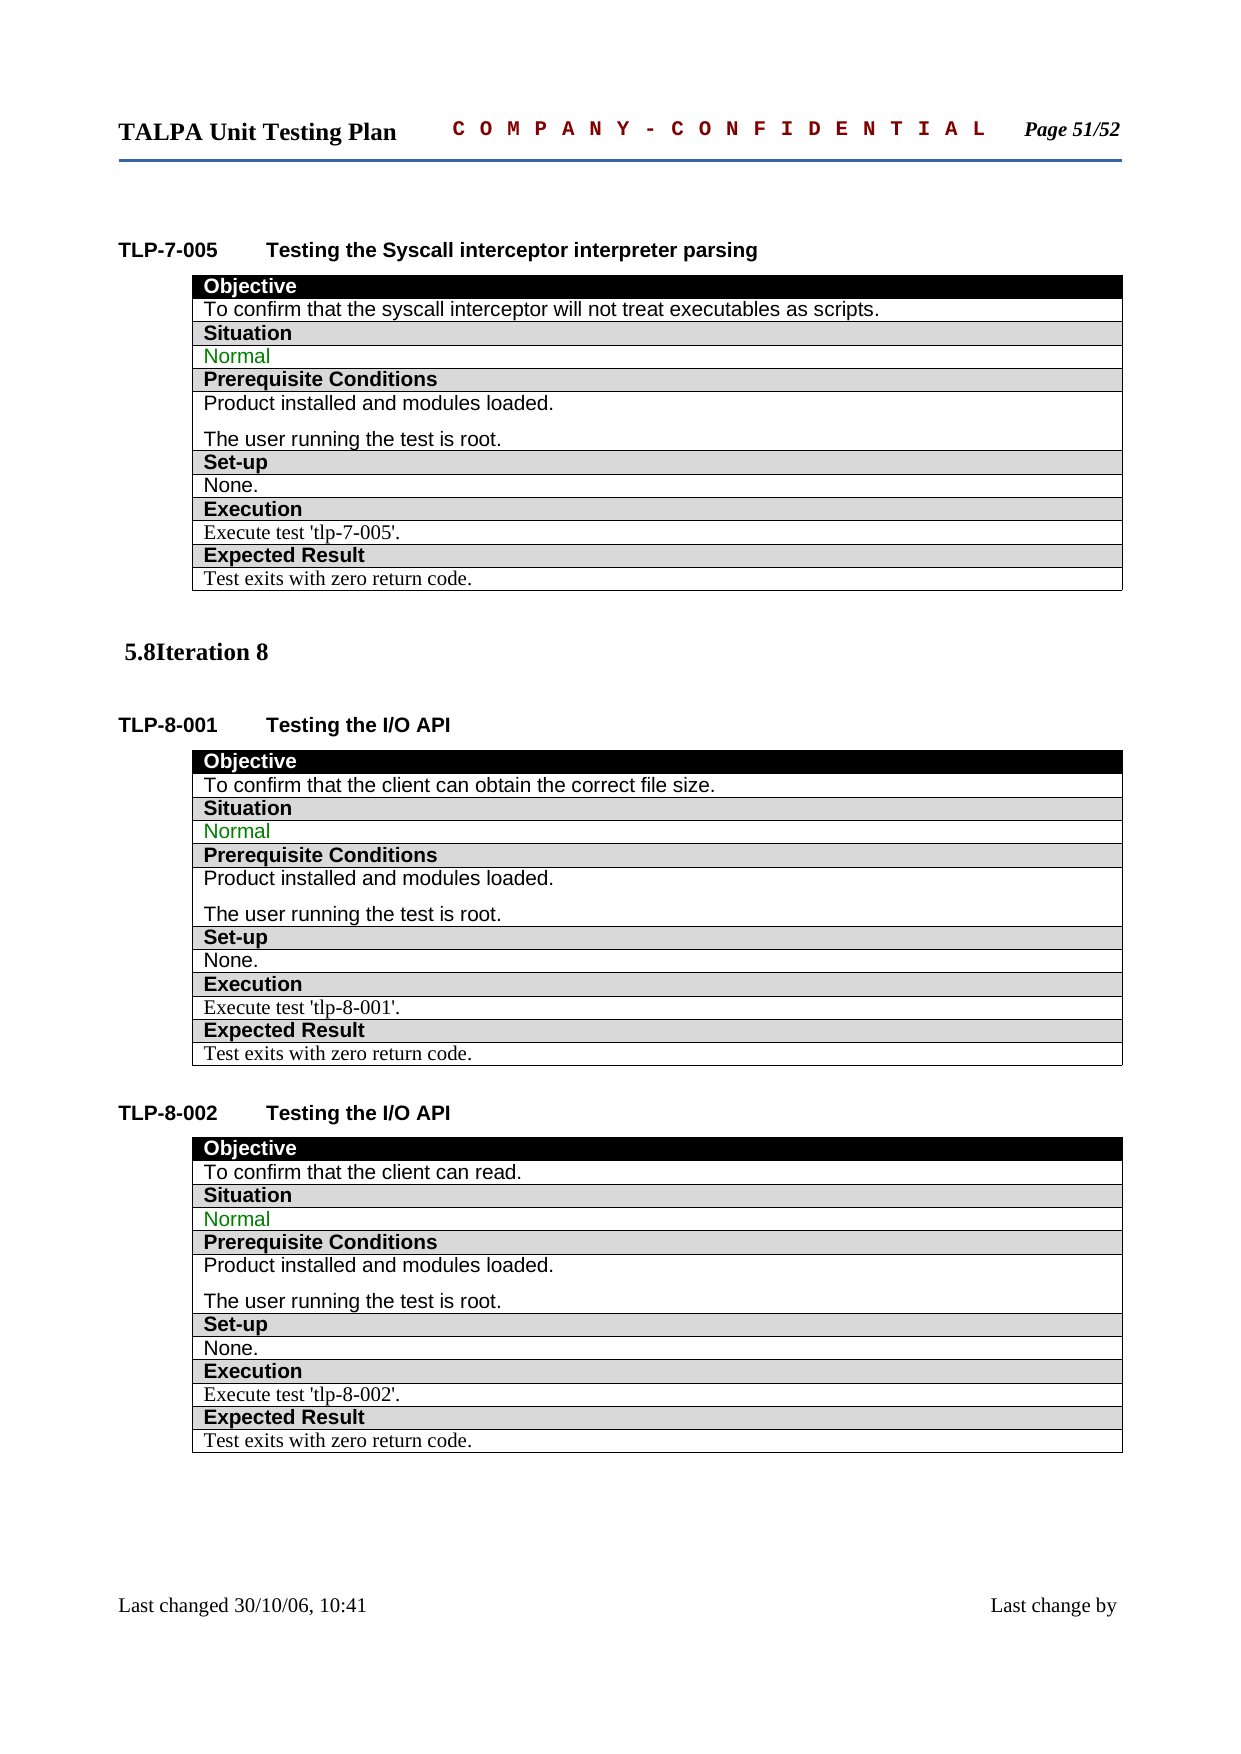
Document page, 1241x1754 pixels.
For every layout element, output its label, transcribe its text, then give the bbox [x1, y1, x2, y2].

table_cell Set-up [193, 1314, 1122, 1336]
text TLP-8-001 Testing the I/O API [118, 714, 1122, 737]
table_cell Execution [193, 498, 1122, 520]
table_cell Normal [193, 1208, 1122, 1230]
table_cell To confirm that the syscall interceptor will not treat executables as scripts. [193, 299, 1122, 321]
text TLP-7-005 Testing the Syscall interceptor interpreter parsing [118, 239, 1122, 262]
table_cell Expected Result [193, 1407, 1122, 1429]
subtitle Iteration 8 [124, 638, 1122, 666]
table_cell Expected Result [193, 1020, 1122, 1042]
table_cell Execution [193, 973, 1122, 996]
table_cell Normal [193, 821, 1122, 843]
table_cell Product installed and modules loaded. The user running the test is root. [193, 392, 1122, 450]
table_cell Execute test 'tlp-7-005'. [193, 521, 1122, 544]
table_cell To confirm that the client can read. [193, 1161, 1122, 1184]
table_cell Execution [193, 1360, 1122, 1383]
table_cell Situation [193, 1185, 1122, 1207]
table_cell Execute test 'tlp-8-001'. [193, 997, 1122, 1019]
table_cell Situation [193, 798, 1122, 820]
table_cell Test exits with zero return code. [193, 1430, 1122, 1452]
table_cell Test exits with zero return code. [193, 568, 1122, 590]
table_cell None. [193, 950, 1122, 972]
table_cell Set-up [193, 927, 1122, 949]
table_cell Prerequisite Conditions [193, 369, 1122, 391]
table_cell Situation [193, 322, 1122, 345]
table_cell None. [193, 1337, 1122, 1359]
text TLP-8-002 Testing the I/O API [118, 1101, 1122, 1124]
table_cell Test exits with zero return code. [193, 1043, 1122, 1065]
table_cell Prerequisite Conditions [193, 844, 1122, 867]
table_cell To confirm that the client can obtain the correct file size. [193, 774, 1122, 797]
table_cell Expected Result [193, 545, 1122, 567]
table_cell Execute test 'tlp-8-002'. [193, 1384, 1122, 1406]
table_cell Normal [193, 346, 1122, 368]
table_cell Product installed and modules loaded. The user running the test is root. [193, 1255, 1122, 1313]
table_header Objective [193, 276, 1122, 298]
table_cell Set-up [193, 451, 1122, 474]
table_cell Prerequisite Conditions [193, 1231, 1122, 1254]
table_cell None. [193, 475, 1122, 497]
table_header Objective [193, 1138, 1122, 1160]
table_cell Product installed and modules loaded. The user running the test is root. [193, 868, 1122, 926]
table_header Objective [193, 751, 1122, 773]
